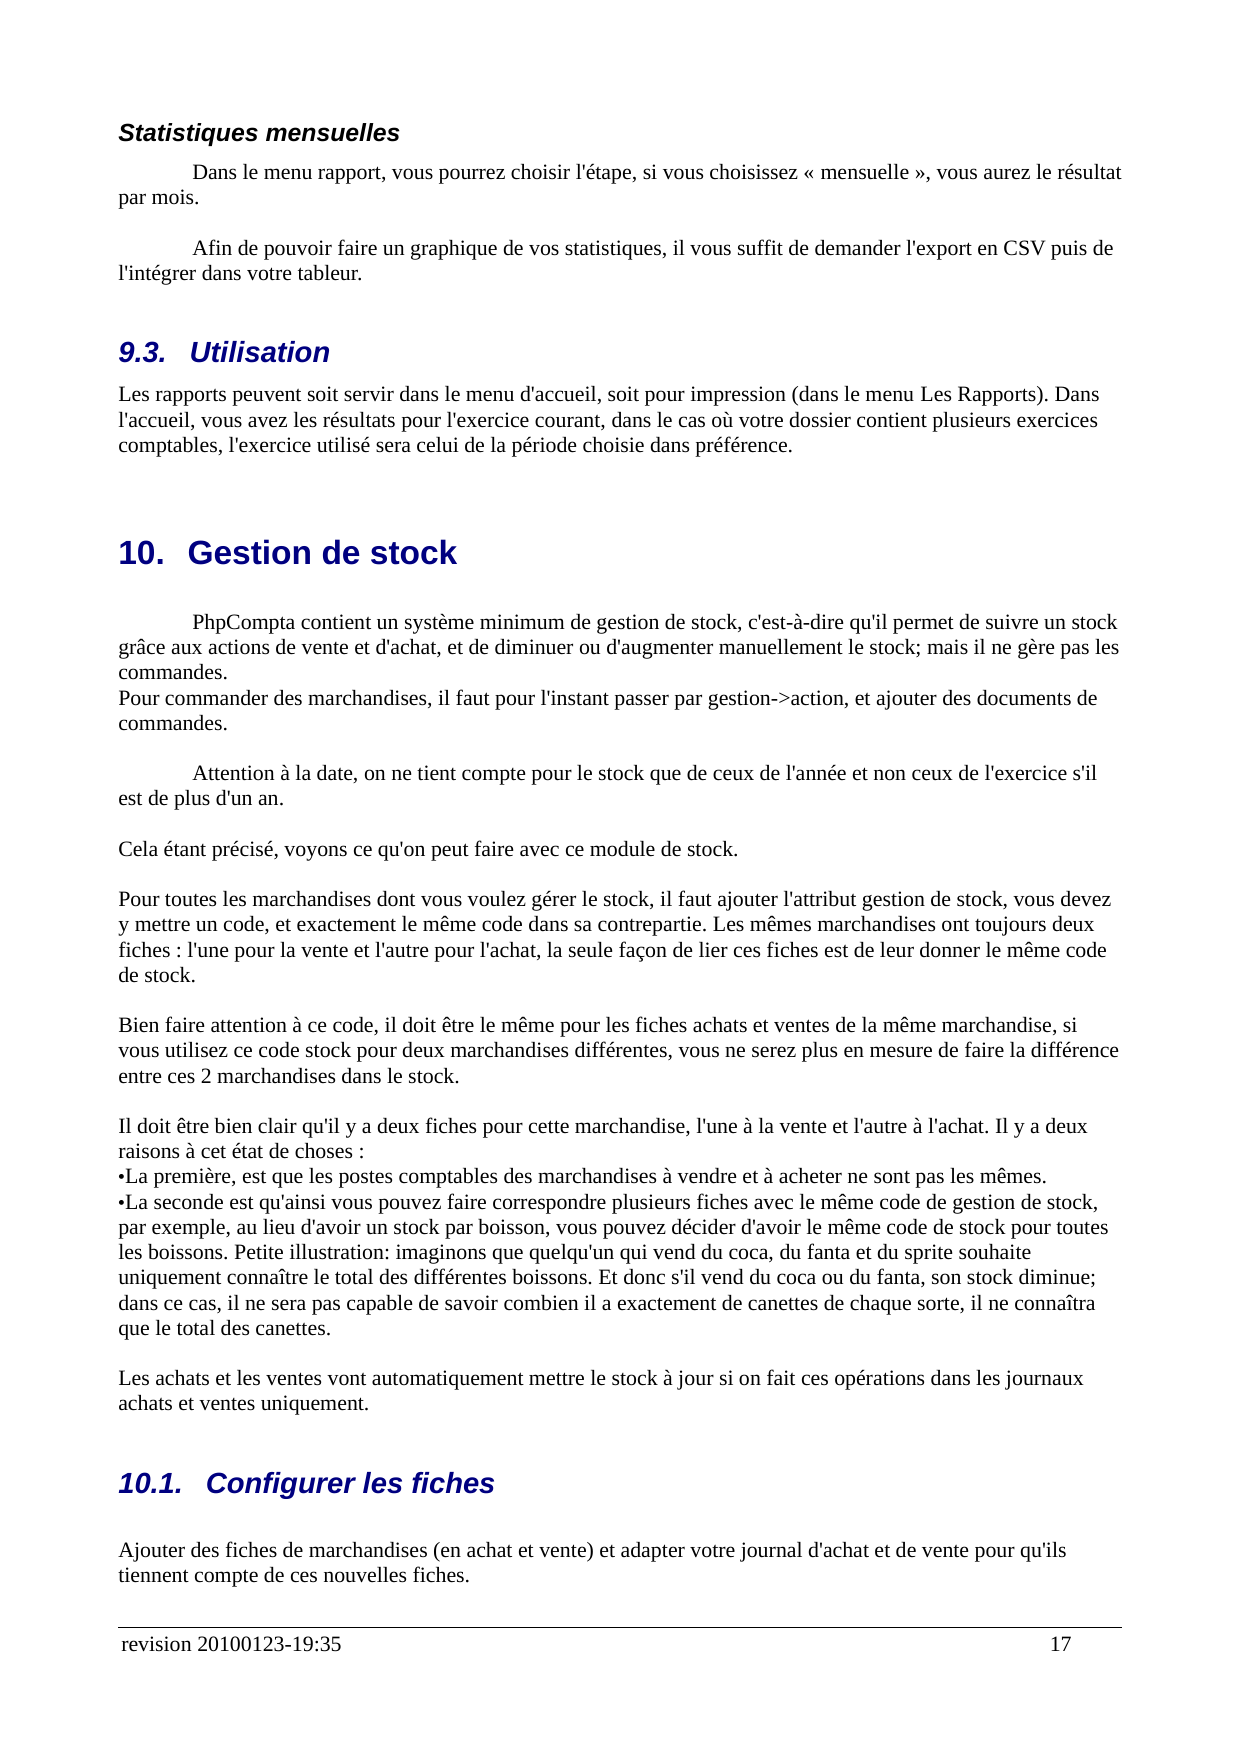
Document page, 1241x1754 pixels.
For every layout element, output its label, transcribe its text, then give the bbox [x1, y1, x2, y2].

text Cela étant précisé, voyons ce qu'on peut faire avec ce module de stock. [118, 836, 1122, 861]
list La seconde est qu'ainsi vous pouvez faire correspondre plusieurs fiches avec le même code de gestion de stock, par exemple, au lieu d'avoir un stock par boisson, vous pouvez décider d'avoir le même code de stock pour toutes les boissons. Petite illustration: imaginons que quelqu'un qui vend du coca, du fanta et du sprite souhaite uniquement connaître le total des différentes boissons. Et donc s'il vend du coca ou du fanta, son stock diminue; dans ce cas, il ne sera pas capable de savoir combien il a exactement de canettes de chaque sorte, il ne connaîtra que le total des canettes. [118, 1189, 1122, 1340]
subtitle Gestion de stock [118, 532, 1122, 571]
subtitle Configurer les fiches [118, 1466, 1122, 1499]
text Les achats et les ventes vont automatiquement mettre le stock à jour si on fait ces opérations dans les journaux achats et ventes uniquement. [118, 1365, 1122, 1416]
text Pour commander des marchandises, il faut pour l'instant passer par gestion->action, et ajouter des documents de commandes. [118, 684, 1122, 735]
text Les rapports peuvent soit servir dans le menu d'accueil, soit pour impression (dans le menu Les Rapports). Dans l'accueil, vous avez les résultats pour l'exercice courant, dans le cas où votre dossier contient plusieurs exercices comptables, l'exercice utilisé sera celui de la période choisie dans préférence. [118, 381, 1122, 457]
text PhpCompta contient un système minimum de gestion de stock, c'est-à-dire qu'il permet de suivre un stock grâce aux actions de vente et d'achat, et de diminuer ou d'augmenter manuellement le stock; mais il ne gère pas les commandes. [118, 609, 1122, 684]
text Il doit être bien clair qu'il y a deux fiches pour cette marchandise, l'une à la vente et l'autre à l'achat. Il y a deux raisons à cet état de choses : [118, 1113, 1122, 1163]
list La première, est que les postes comptables des marchandises à vendre et à acheter ne sont pas les mêmes. [118, 1163, 1122, 1189]
text Dans le menu rapport, vous pourrez choisir l'étape, si vous choisissez « mensuelle », vous aurez le résultat par mois. [118, 159, 1122, 209]
text Afin de pouvoir faire un graphique de vos statistiques, il vous suffit de demander l'export en CSV puis de l'intégrer dans votre tableur. [118, 235, 1122, 285]
text Pour toutes les marchandises dont vous voulez gérer le stock, il faut ajouter l'attribut gestion de stock, vous devez y mettre un code, et exactement le même code dans sa contrepartie. Les mêmes marchandises ont toujours deux fiches : l'une pour la vente et l'autre pour l'achat, la seule façon de lier ces fiches est de leur donner le même code de stock. [118, 886, 1122, 987]
text Attention à la date, on ne tient compte pour le stock que de ceux de l'année et non ceux de l'exercice s'il est de plus d'un an. [118, 760, 1122, 811]
text Ajouter des fiches de marchandises (en achat et vente) et adapter votre journal d'achat et de vente pour qu'ils tiennent compte de ces nouvelles fiches. [118, 1537, 1122, 1587]
subtitle Utilisation [118, 335, 1122, 369]
subtitle Statistiques mensuelles [118, 118, 1122, 147]
text Bien faire attention à ce code, il doit être le même pour les fiches achats et ventes de la même marchandise, si vous utilisez ce code stock pour deux marchandises différentes, vous ne serez plus en mesure de faire la différence entre ces 2 marchandises dans le stock. [118, 1012, 1122, 1088]
